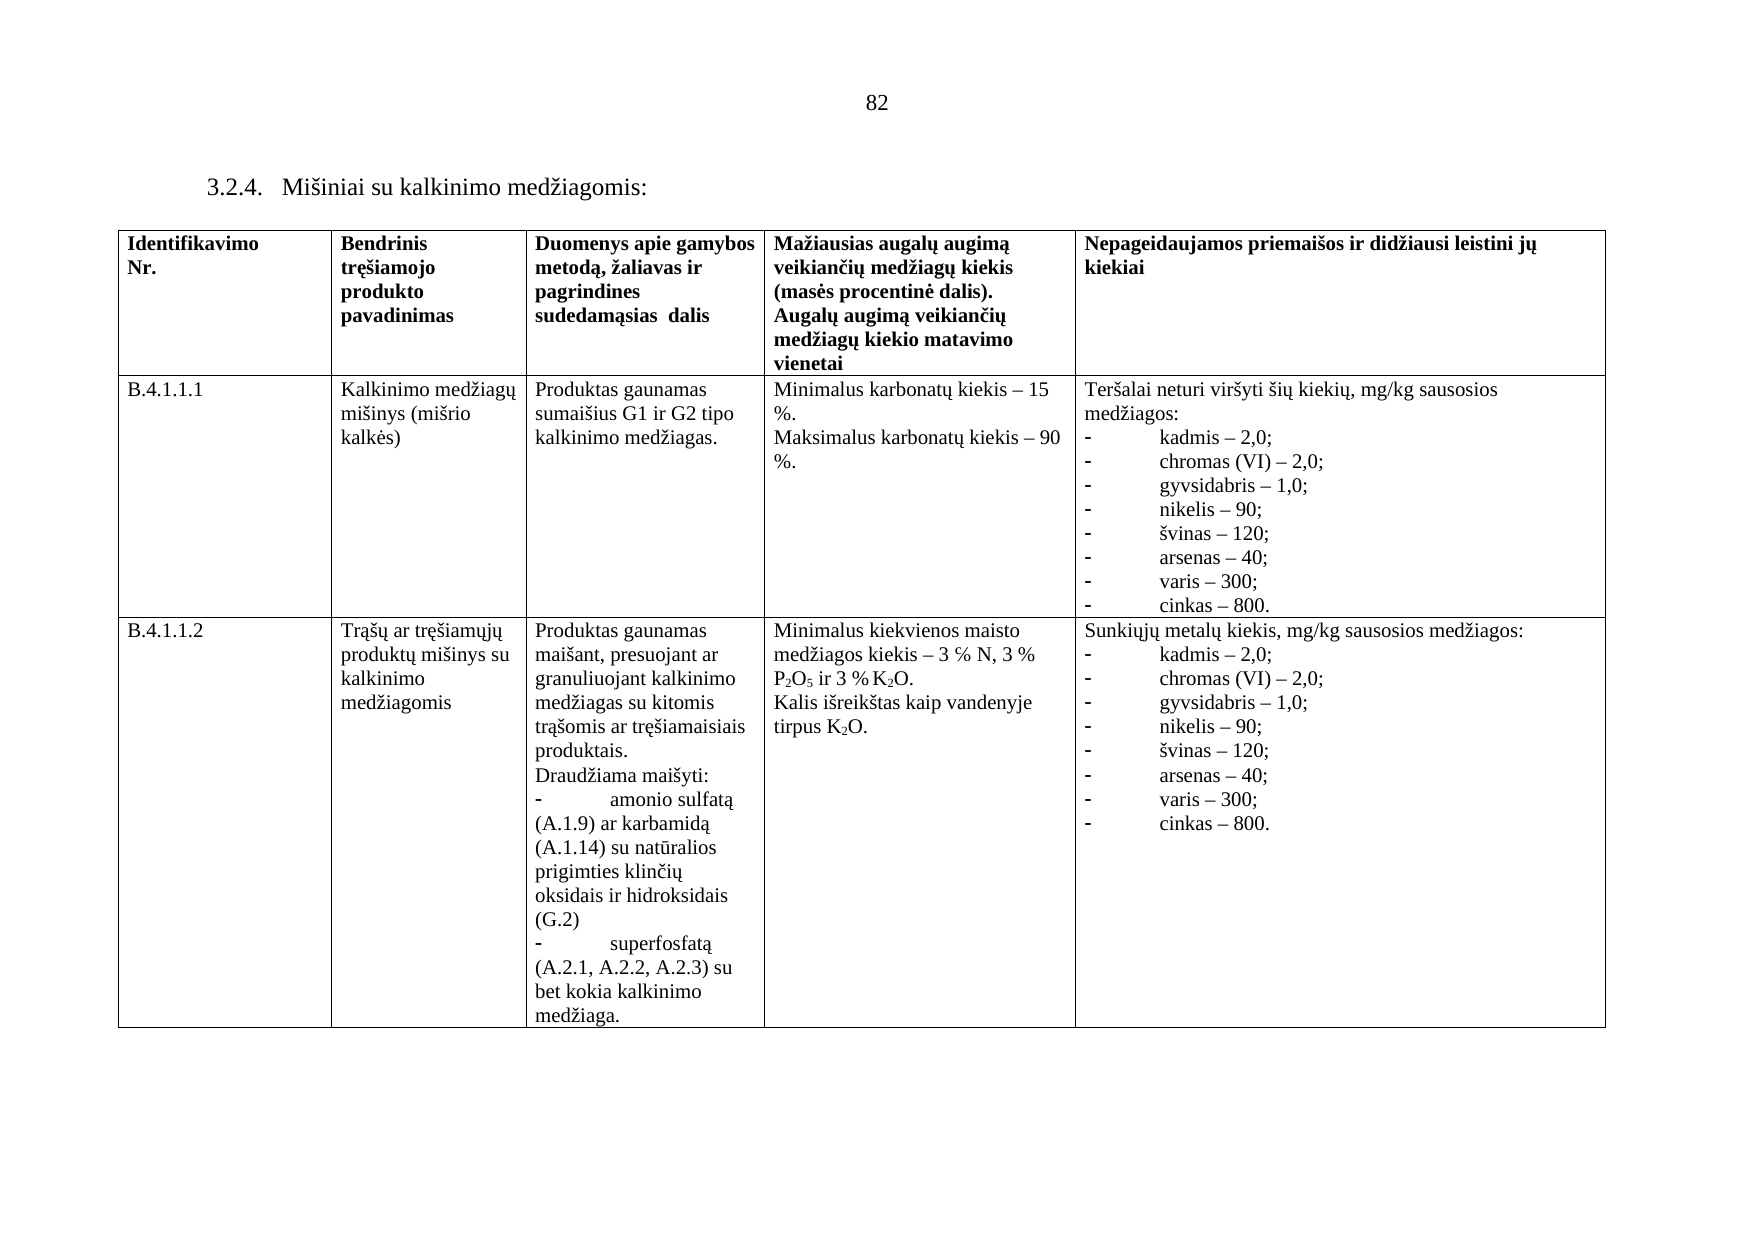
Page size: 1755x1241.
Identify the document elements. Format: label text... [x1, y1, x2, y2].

table_cell Minimalus karbonatų kiekis – 15 %. Maksimalus karbonatų kiekis – 90 %. [765, 376, 1075, 617]
table_cell B.4.1.1.1 [119, 376, 331, 617]
table_cell Teršalai neturi viršyti šių kiekių, mg/kg sausosios medžiagos:  kadmis – 2,0;  chromas (VI) – 2,0;  gyvsidabris – 1,0;  nikelis – 90;  švinas – 120;  arsenas – 40;  varis – 300;  cinkas – 800. [1076, 376, 1605, 617]
text 3.2.4. Mišiniai su kalkinimo medžiagomis: [207, 172, 1636, 201]
table_cell Kalkinimo medžiagų mišinys (mišrio kalkės) [332, 376, 526, 617]
table_cell Trąšų ar tręšiamųjų produktų mišinys su kalkinimo medžiagomis [332, 618, 526, 1027]
table_cell Produktas gaunamas maišant, presuojant ar granuliuojant kalkinimo medžiagas su kitomis trąšomis ar tręšiamaisiais produktais. Draudžiama maišyti:  amonio sulfatą (A.1.9) ar karbamidą (A.1.14) su natūralios prigimties klinčių oksidais ir hidroksidais (G.2)  superfosfatą (A.2.1, A.2.2, A.2.3) su bet kokia kalkinimo medžiaga. [527, 618, 764, 1027]
table_header Nepageidaujamos priemaišos ir didžiausi leistini jų kiekiai [1076, 231, 1605, 375]
table_cell B.4.1.1.2 [119, 618, 331, 1027]
table_header Duomenys apie gamybos metodą, žaliavas ir pagrindines sudedamąsias dalis [527, 231, 764, 375]
table_cell Sunkiųjų metalų kiekis, mg/kg sausosios medžiagos:  kadmis – 2,0;  chromas (VI) – 2,0;  gyvsidabris – 1,0;  nikelis – 90;  švinas – 120;  arsenas – 40;  varis – 300;  cinkas – 800. [1076, 618, 1605, 1027]
table_header Identifikavimo Nr. [119, 231, 331, 375]
table_cell Produktas gaunamas sumaišius G1 ir G2 tipo kalkinimo medžiagas. [527, 376, 764, 617]
table_cell Minimalus kiekvienos maisto medžiagos kiekis – 3 ℅ N, 3 % P2O5 ir 3 % K2O. Kalis išreikštas kaip vandenyje tirpus K2O. [765, 618, 1075, 1027]
table_header Bendrinis tręšiamojo produkto pavadinimas [332, 231, 526, 375]
table_header Mažiausias augalų augimą veikiančių medžiagų kiekis (masės procentinė dalis). Augalų augimą veikiančių medžiagų kiekio matavimo vienetai [765, 231, 1075, 375]
